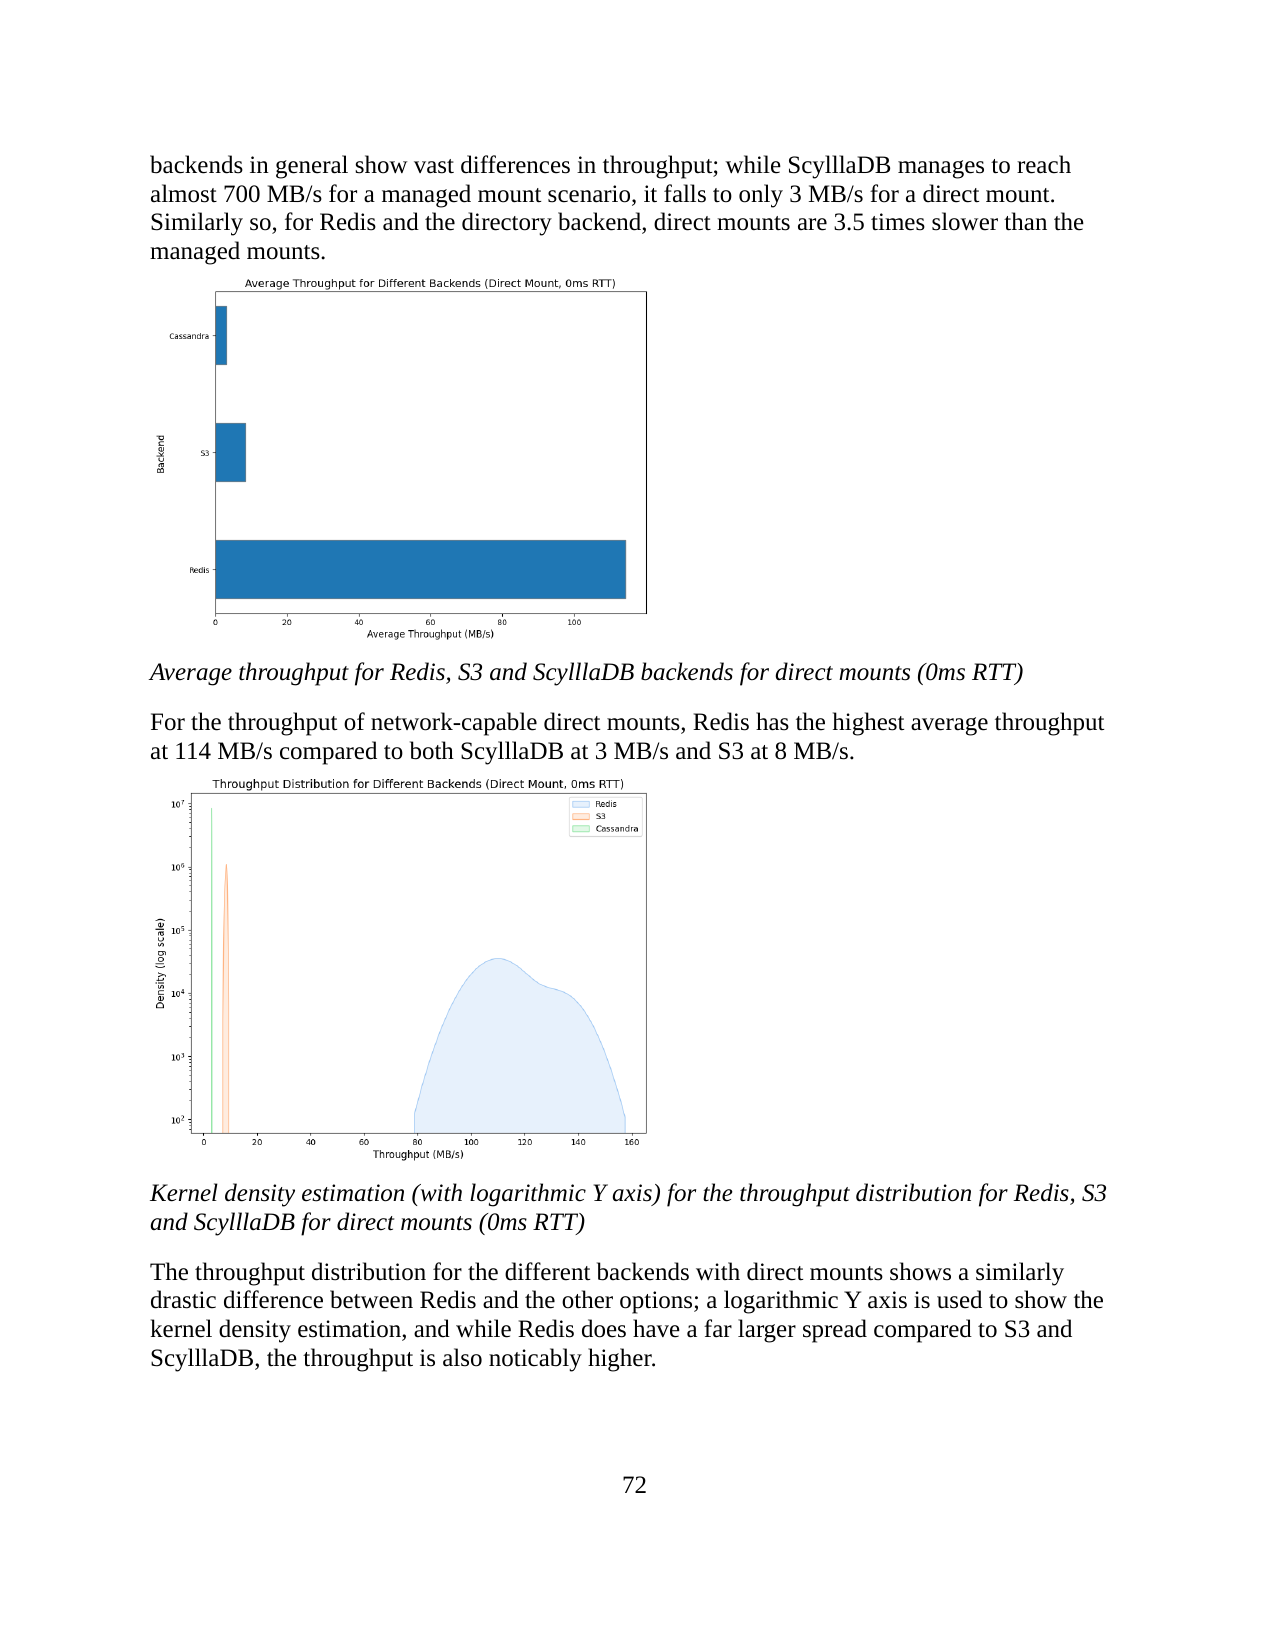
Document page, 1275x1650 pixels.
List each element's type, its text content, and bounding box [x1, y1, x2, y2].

text Average throughput for Redis, S3 and ScylllaDB backends for direct mounts (0ms RTT) [150, 657, 1125, 686]
text backends in general show vast differences in throughput; while ScylllaDB manages to reach almost 700 MB/s for a managed mount scenario, it falls to only 3 MB/s for a direct mount. Similarly so, for Redis and the directory backend, direct mounts are 3.5 times slower than the managed mounts. [150, 150, 1125, 265]
picture [150, 773, 650, 1166]
text The throughput distribution for the different backends with direct mounts shows a similarly drastic difference between Redis and the other options; a logarithmic Y axis is used to show the kernel density estimation, and while Redis does have a far larger spread compared to S3 and ScylllaDB, the throughput is also noticably higher. [150, 1257, 1125, 1372]
picture [150, 273, 650, 645]
text For the throughput of network-capable direct mounts, Redis has the highest average throughput at 114 MB/s compared to both ScylllaDB at 3 MB/s and S3 at 8 MB/s. [150, 707, 1125, 765]
text Kernel density estimation (with logarithmic Y axis) for the throughput distribution for Redis, S3 and ScylllaDB for direct mounts (0ms RTT) [150, 1178, 1125, 1235]
